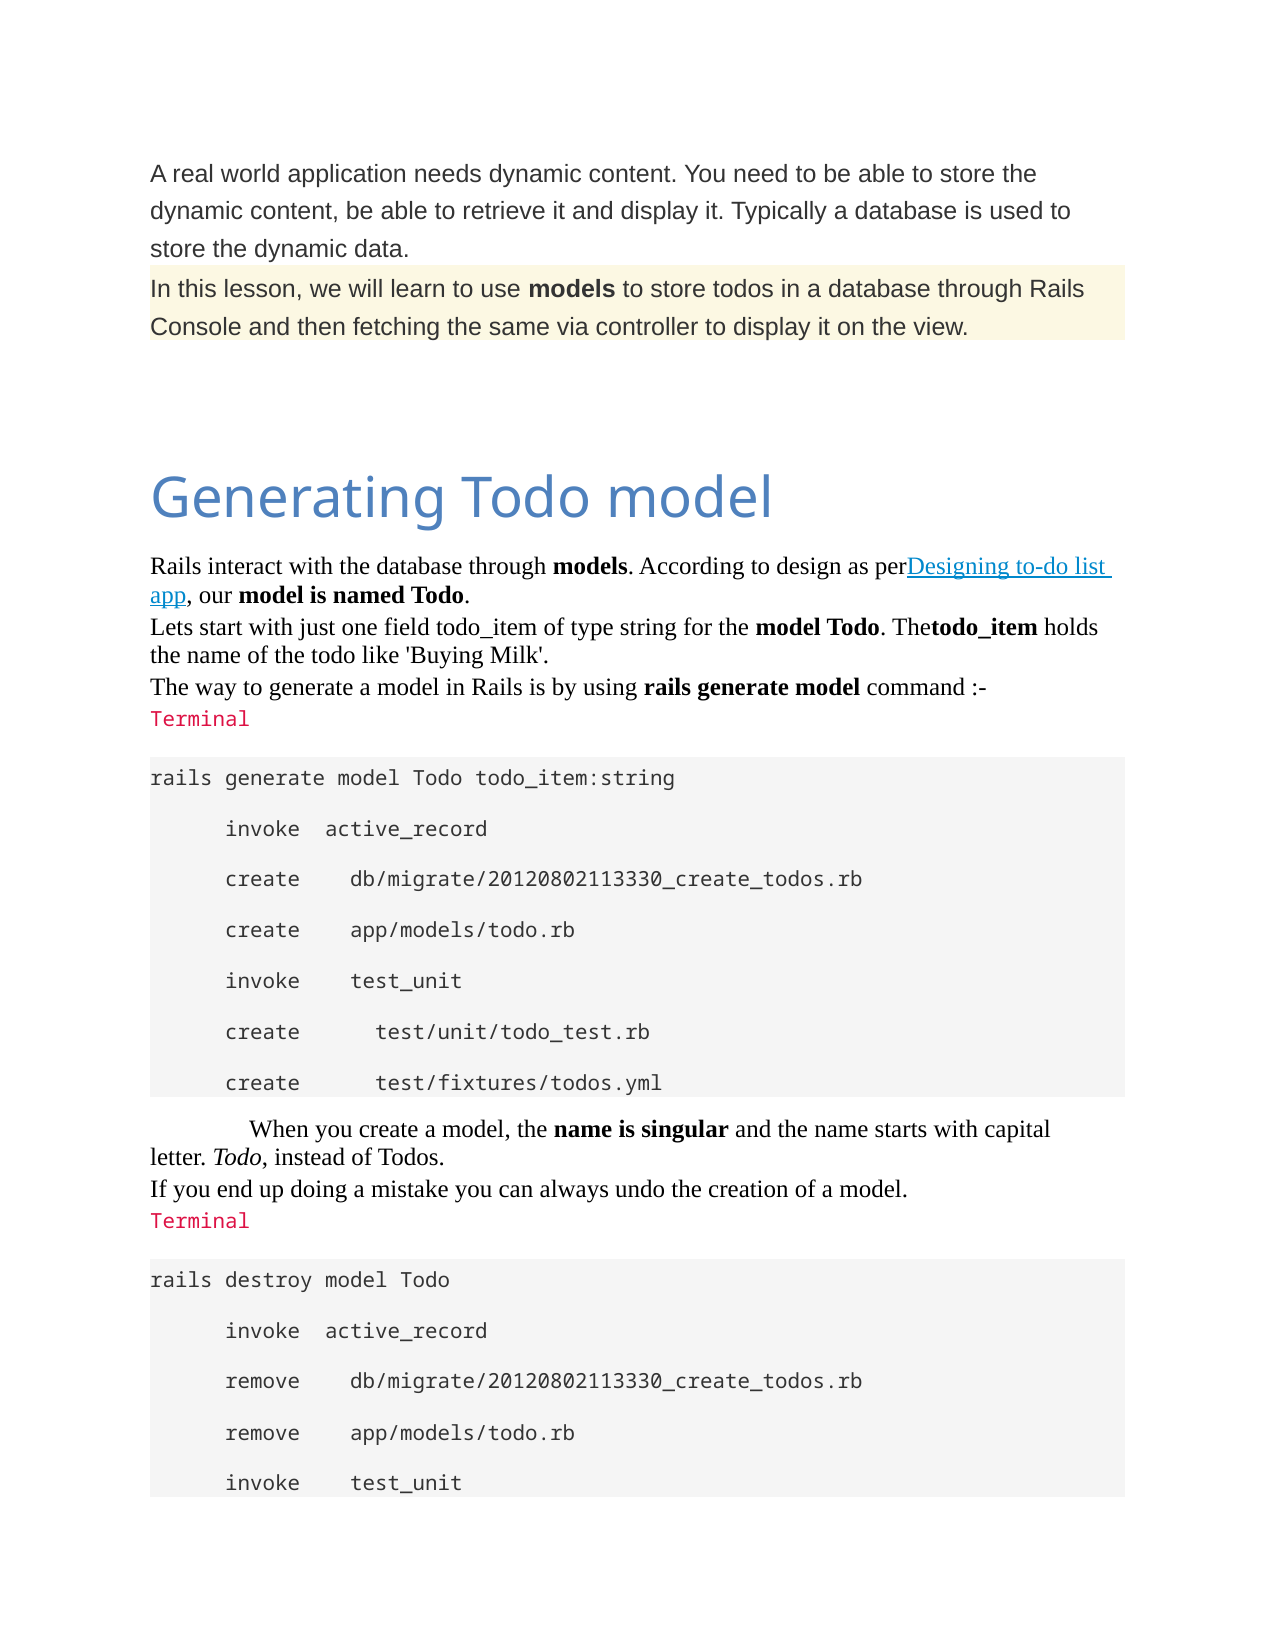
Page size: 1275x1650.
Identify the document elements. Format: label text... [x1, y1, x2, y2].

text rails generate model Todo todo_item:string [150, 757, 1125, 791]
text invoke active_record [150, 808, 1125, 842]
text Terminal [150, 1206, 1125, 1234]
text rails destroy model Todo [150, 1259, 1125, 1293]
subtitle Generating Todo model [150, 449, 1125, 534]
text invoke test_unit [150, 961, 1125, 995]
text invoke active_record [150, 1310, 1125, 1344]
text Lets start with just one field todo_item of type string for the model Todo. Thetodo_item holds the name of the todo like 'Buying Milk'. [150, 612, 1125, 669]
text Terminal [150, 704, 1125, 732]
text Rails interact with the database through models. According to design as perDesigning to-do list app, our model is named Todo. [150, 551, 1125, 609]
text create db/migrate/20120802113330_create_todos.rb [150, 859, 1125, 893]
text invoke test_unit [150, 1463, 1125, 1497]
text In this lesson, we will learn to use models to store todos in a database through Rails Console and then fetching the same via controller to display it on the view. [150, 265, 1125, 340]
text remove app/models/todo.rb [150, 1412, 1125, 1446]
text remove db/migrate/20120802113330_create_todos.rb [150, 1361, 1125, 1395]
text create test/fixtures/todos.yml [150, 1063, 1125, 1097]
text The way to generate a model in Rails is by using rails generate model command :- [150, 672, 1125, 701]
text create app/models/todo.rb [150, 910, 1125, 944]
text create test/unit/todo_test.rb [150, 1012, 1125, 1046]
text A real world application needs dynamic content. You need to be able to store the dynamic content, be able to retrieve it and display it. Typically a database is used to store the dynamic data. [150, 150, 1125, 262]
text If you end up doing a mistake you can always undo the creation of a model. [150, 1174, 1125, 1203]
text Convention When you create a model, the name is singular and the name starts with capital letter. Todo, instead of Todos. [150, 1114, 1125, 1171]
